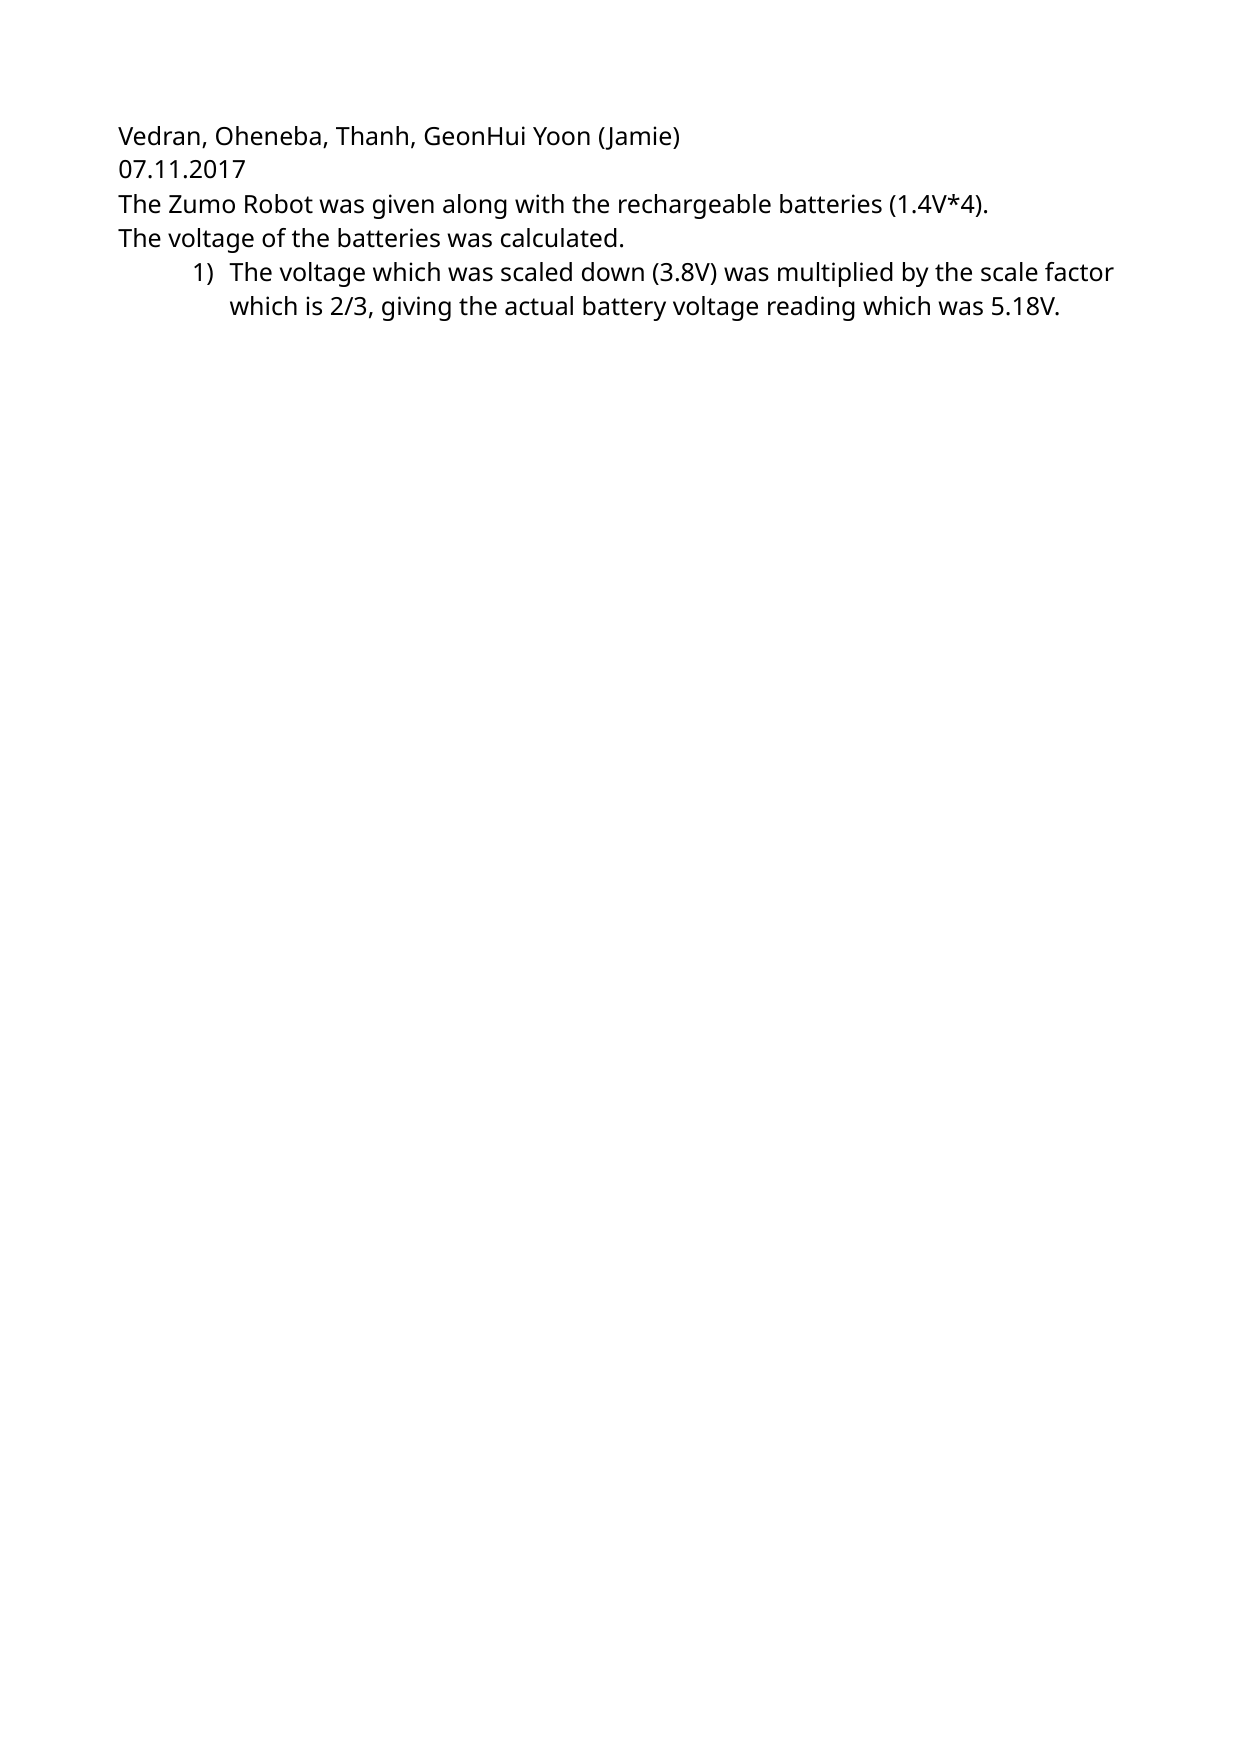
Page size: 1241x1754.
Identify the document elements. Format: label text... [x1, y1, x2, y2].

text The Zumo Robot was given along with the rechargeable batteries (1.4V*4). [118, 186, 1122, 220]
text 07.11.2017 [118, 152, 1122, 186]
text The voltage of the batteries was calculated. [118, 220, 1122, 254]
list The voltage which was scaled down (3.8V) was multiplied by the scale factor which is 2/3, giving the actual battery voltage reading which was 5.18V. [192, 254, 1122, 322]
text Vedran, Oheneba, Thanh, GeonHui Yoon (Jamie) [118, 118, 1122, 152]
